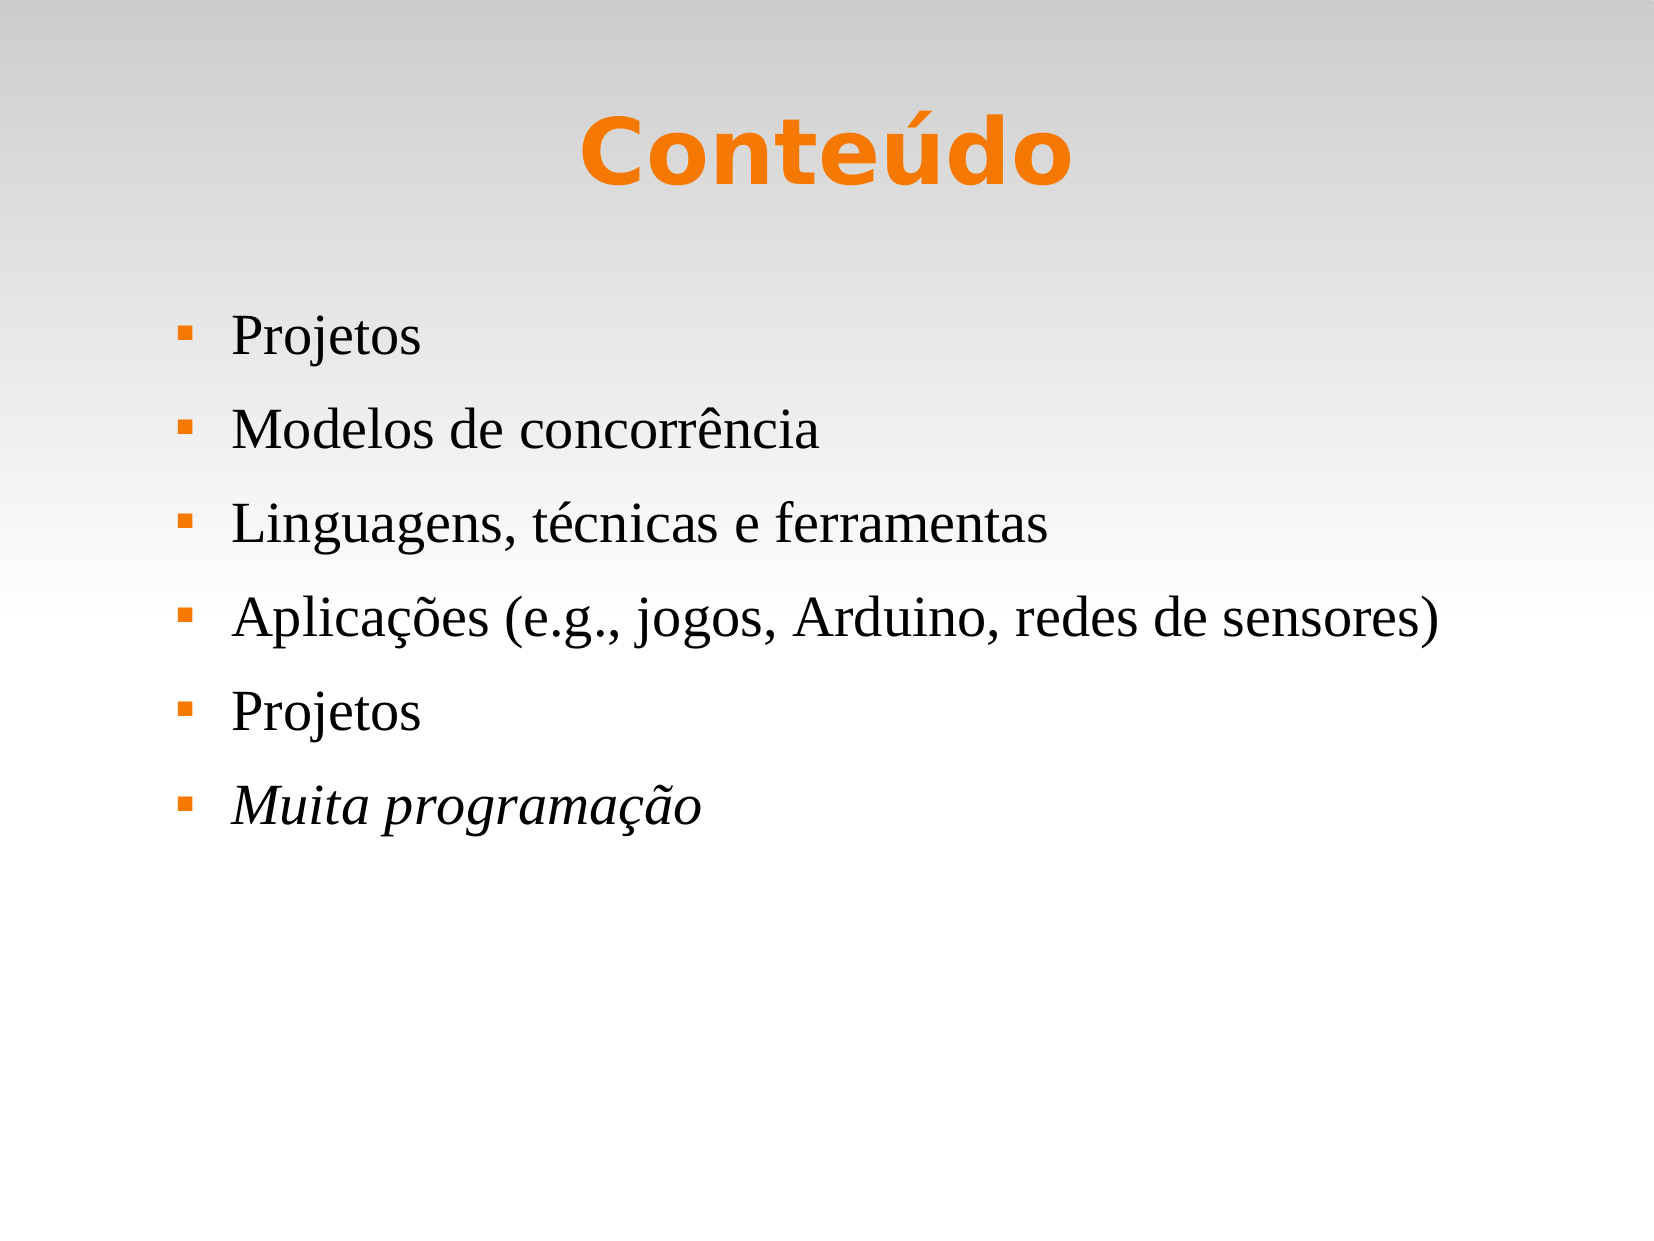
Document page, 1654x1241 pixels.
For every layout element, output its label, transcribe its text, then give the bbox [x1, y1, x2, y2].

title Conteúdo [82, 49, 1571, 257]
list Projetos Modelos de concorrência Linguagens, técnicas e ferramentas Aplicações (e.g., jogos, Arduino, redes de sensores) Projetos Muita programação [89, 302, 1463, 1121]
